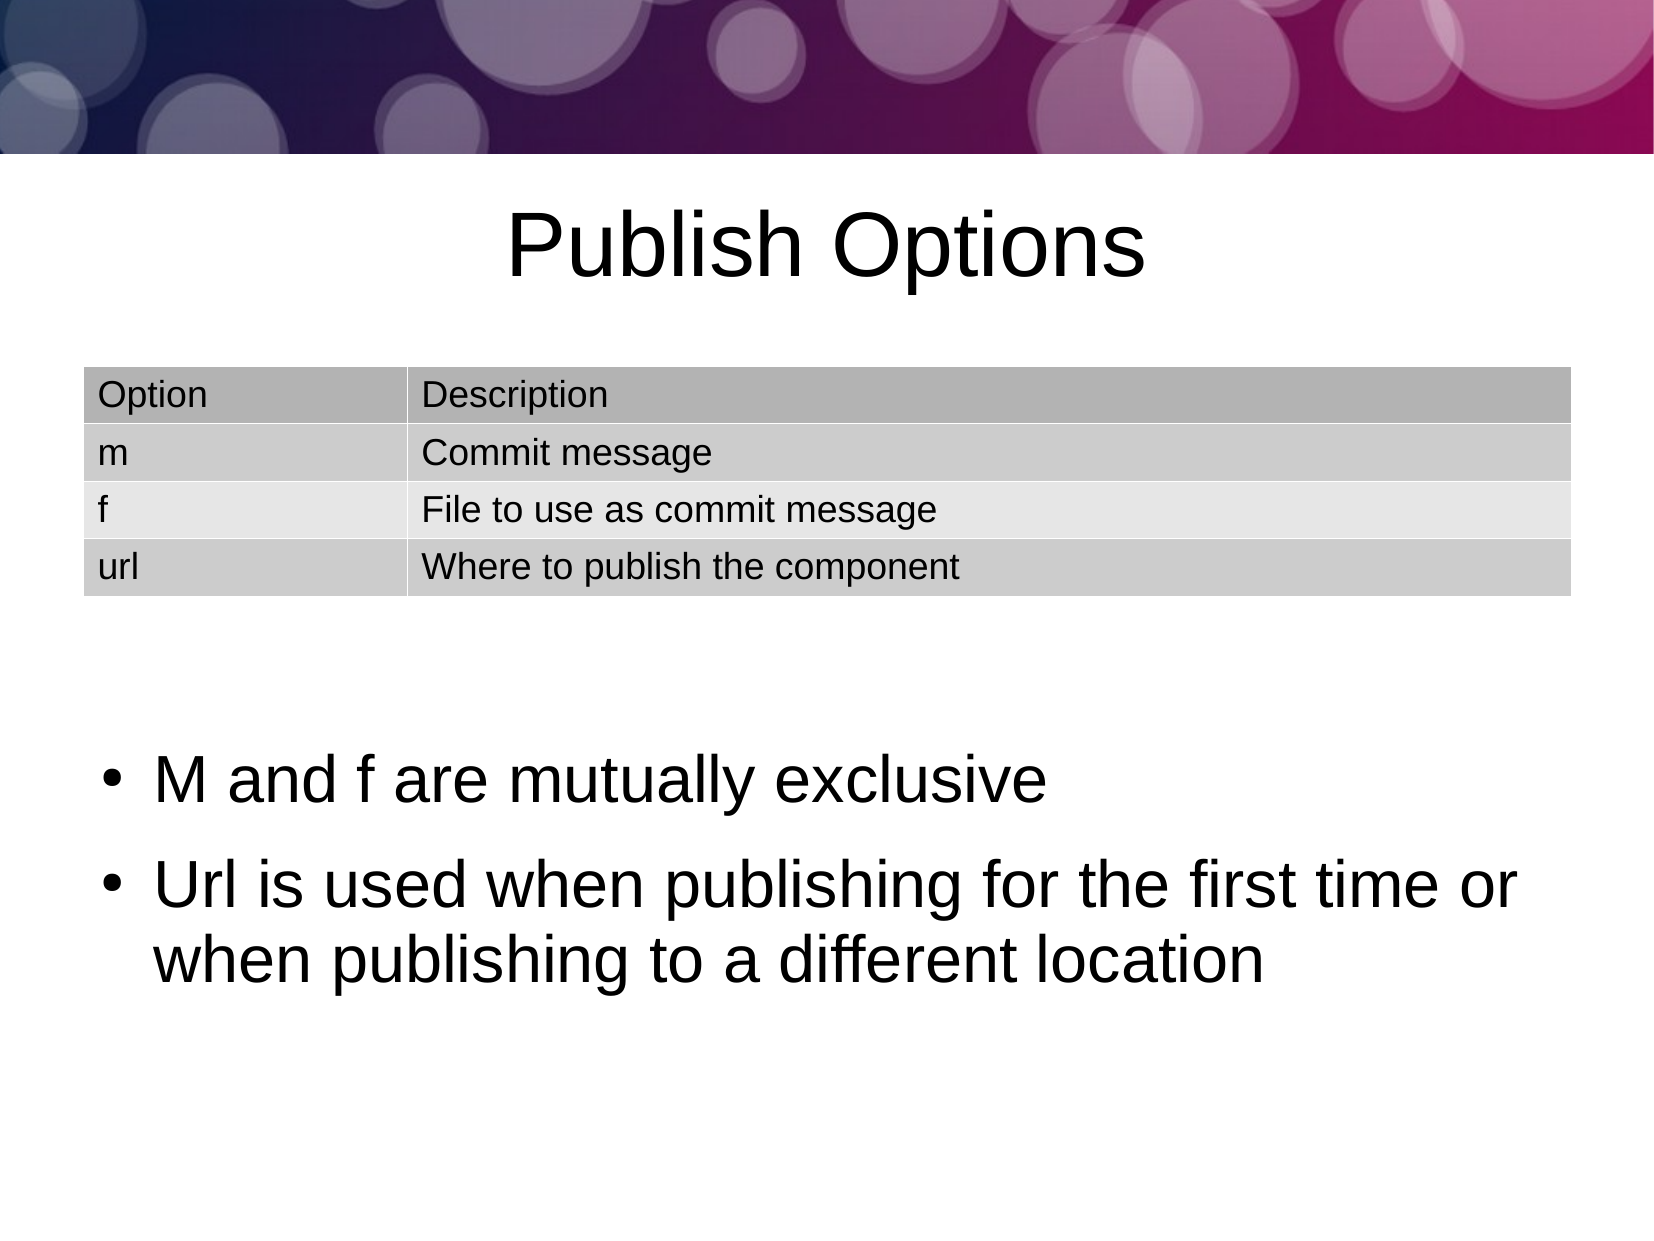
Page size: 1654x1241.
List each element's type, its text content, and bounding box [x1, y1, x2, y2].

table_header Option [84, 367, 407, 423]
table_header Description [408, 367, 1571, 423]
picture [0, 0, 1654, 154]
table_cell m [84, 424, 407, 481]
table_cell Commit message [408, 424, 1571, 481]
table_cell f [84, 482, 407, 538]
table_cell url [84, 539, 407, 596]
table_cell Where to publish the component [408, 539, 1571, 596]
table_cell File to use as commit message [408, 482, 1571, 538]
list M and f are mutually exclusive Url is used when publishing for the first time or when publishing to a different location [82, 742, 1571, 1087]
title Publish Options [82, 159, 1571, 331]
